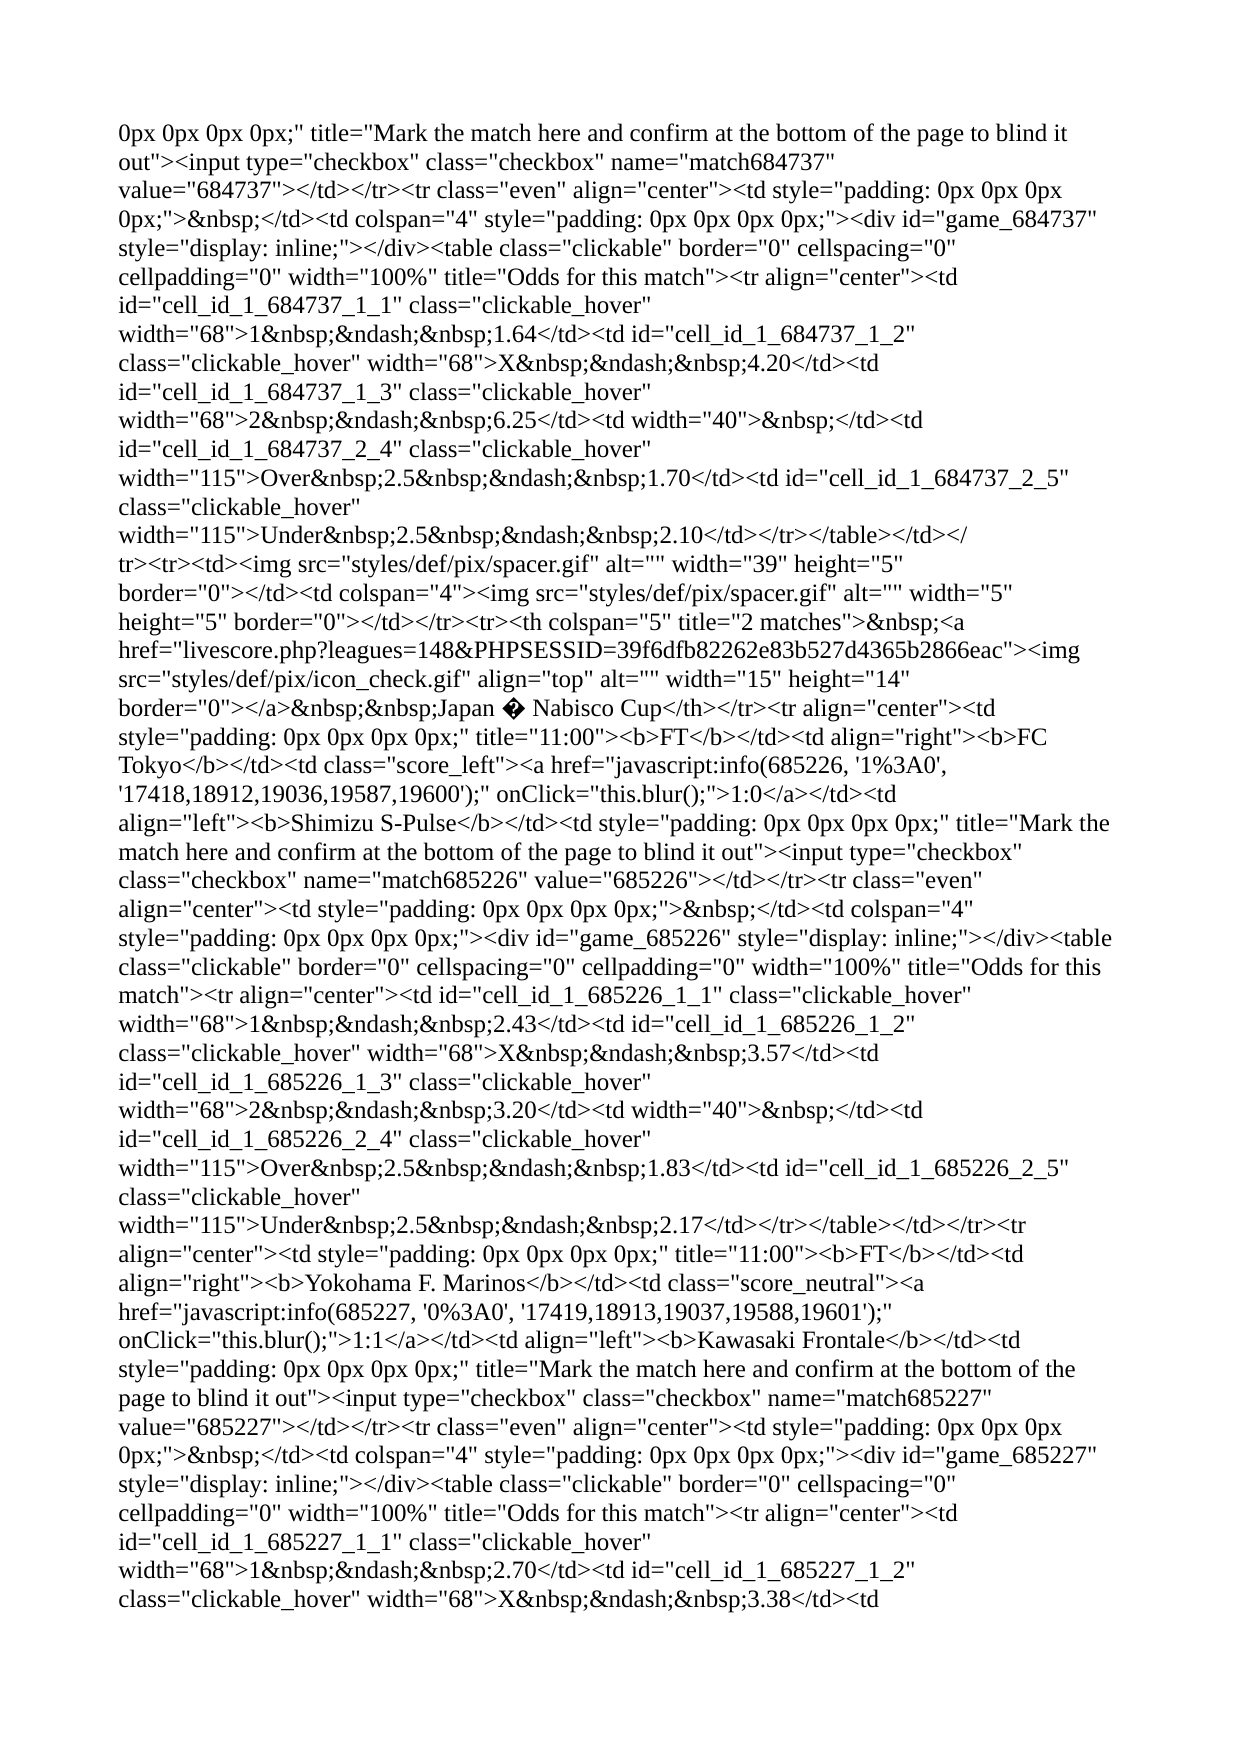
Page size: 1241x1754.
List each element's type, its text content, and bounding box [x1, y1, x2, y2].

text 0px 0px 0px 0px;" title="Mark the match here and confirm at the bottom of the page to blind it out"><input type="checkbox" class="checkbox" name="match684737" value="684737"></td></tr><tr class="even" align="center"><td style="padding: 0px 0px 0px 0px;">&nbsp;</td><td colspan="4" style="padding: 0px 0px 0px 0px;"><div id="game_684737" style="display: inline;"></div><table class="clickable" border="0" cellspacing="0" cellpadding="0" width="100%" title="Odds for this match"><tr align="center"><td id="cell_id_1_684737_1_1" class="clickable_hover" width="68">1&nbsp;&ndash;&nbsp;1.64</td><td id="cell_id_1_684737_1_2" class="clickable_hover" width="68">X&nbsp;&ndash;&nbsp;4.20</td><td id="cell_id_1_684737_1_3" class="clickable_hover" width="68">2&nbsp;&ndash;&nbsp;6.25</td><td width="40">&nbsp;</td><td id="cell_id_1_684737_2_4" class="clickable_hover" width="115">Over&nbsp;2.5&nbsp;&ndash;&nbsp;1.70</td><td id="cell_id_1_684737_2_5" class="clickable_hover" width="115">Under&nbsp;2.5&nbsp;&ndash;&nbsp;2.10</td></tr></table></td></tr><tr><td><img src="styles/def/pix/spacer.gif" alt="" width="39" height="5" border="0"></td><td colspan="4"><img src="styles/def/pix/spacer.gif" alt="" width="5" height="5" border="0"></td></tr><tr><th colspan="5" title="2 matches">&nbsp;<a href="livescore.php?leagues=148&PHPSESSID=39f6dfb82262e83b527d4365b2866eac"><img src="styles/def/pix/icon_check.gif" align="top" alt="" width="15" height="14" border="0"></a>&nbsp;&nbsp;Japan � Nabisco Cup</th></tr><tr align="center"><td style="padding: 0px 0px 0px 0px;" title="11:00"><b>FT</b></td><td align="right"><b>FC Tokyo</b></td><td class="score_left"><a href="javascript:info(685226, '1%3A0', '17418,18912,19036,19587,19600');" onClick="this.blur();">1:0</a></td><td align="left"><b>Shimizu S-Pulse</b></td><td style="padding: 0px 0px 0px 0px;" title="Mark the match here and confirm at the bottom of the page to blind it out"><input type="checkbox" class="checkbox" name="match685226" value="685226"></td></tr><tr class="even" align="center"><td style="padding: 0px 0px 0px 0px;">&nbsp;</td><td colspan="4" style="padding: 0px 0px 0px 0px;"><div id="game_685226" style="display: inline;"></div><table class="clickable" border="0" cellspacing="0" cellpadding="0" width="100%" title="Odds for this match"><tr align="center"><td id="cell_id_1_685226_1_1" class="clickable_hover" width="68">1&nbsp;&ndash;&nbsp;2.43</td><td id="cell_id_1_685226_1_2" class="clickable_hover" width="68">X&nbsp;&ndash;&nbsp;3.57</td><td id="cell_id_1_685226_1_3" class="clickable_hover" width="68">2&nbsp;&ndash;&nbsp;3.20</td><td width="40">&nbsp;</td><td id="cell_id_1_685226_2_4" class="clickable_hover" width="115">Over&nbsp;2.5&nbsp;&ndash;&nbsp;1.83</td><td id="cell_id_1_685226_2_5" class="clickable_hover" width="115">Under&nbsp;2.5&nbsp;&ndash;&nbsp;2.17</td></tr></table></td></tr><tr align="center"><td style="padding: 0px 0px 0px 0px;" title="11:00"><b>FT</b></td><td align="right"><b>Yokohama F. Marinos</b></td><td class="score_neutral"><a href="javascript:info(685227, '0%3A0', '17419,18913,19037,19588,19601');" onClick="this.blur();">1:1</a></td><td align="left"><b>Kawasaki Frontale</b></td><td style="padding: 0px 0px 0px 0px;" title="Mark the match here and confirm at the bottom of the page to blind it out"><input type="checkbox" class="checkbox" name="match685227" value="685227"></td></tr><tr class="even" align="center"><td style="padding: 0px 0px 0px 0px;">&nbsp;</td><td colspan="4" style="padding: 0px 0px 0px 0px;"><div id="game_685227" style="display: inline;"></div><table class="clickable" border="0" cellspacing="0" cellpadding="0" width="100%" title="Odds for this match"><tr align="center"><td id="cell_id_1_685227_1_1" class="clickable_hover" width="68">1&nbsp;&ndash;&nbsp;2.70</td><td id="cell_id_1_685227_1_2" class="clickable_hover" width="68">X&nbsp;&ndash;&nbsp;3.38</td><td [118, 118, 1122, 1613]
